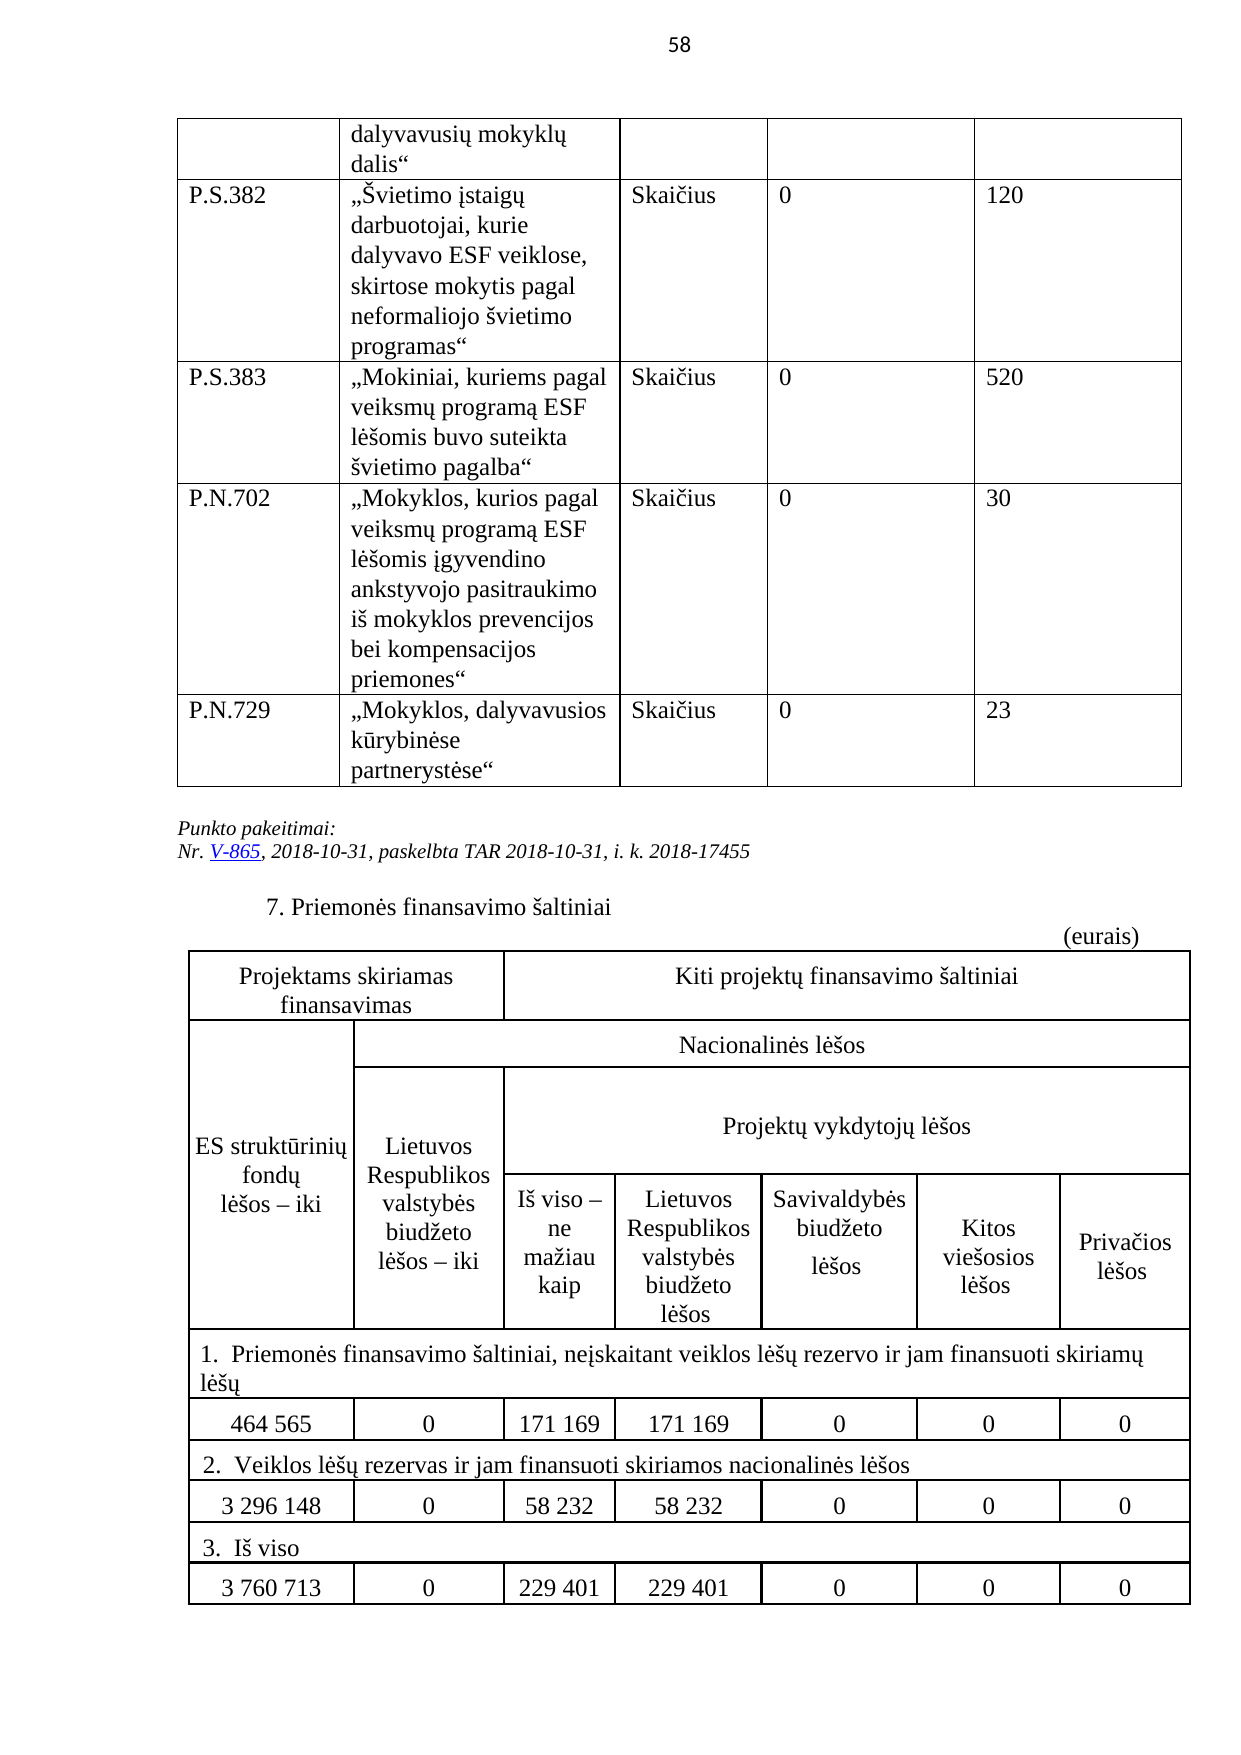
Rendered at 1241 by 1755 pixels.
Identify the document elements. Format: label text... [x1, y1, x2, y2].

table_cell „Mokyklos, kurios pagal veiksmų programą ESF lėšomis įgyvendino ankstyvojo pasitraukimo iš mokyklos prevencijos bei kompensacijos priemones“ [340, 484, 619, 694]
table_cell P.S.383 [178, 362, 339, 482]
table_cell [621, 119, 767, 179]
table_cell Skaičius [621, 180, 767, 361]
table_header Projektams skiriamas finansavimas [190, 952, 503, 1019]
text (eurais) [177, 921, 1181, 950]
table_cell Nacionalinės lėšos [355, 1021, 1189, 1066]
table_cell 0 [355, 1564, 503, 1603]
table_cell 229 401 [616, 1564, 760, 1603]
table_cell P.S.382 [178, 180, 339, 361]
table_cell 229 401 [505, 1564, 614, 1603]
table_cell Kitos viešosios lėšos [918, 1175, 1059, 1328]
table_cell P.N.729 [178, 695, 339, 786]
table_cell 0 [355, 1481, 503, 1521]
table_cell „Švietimo įstaigų darbuotojai, kurie dalyvavo ESF veiklose, skirtose mokytis pagal neformaliojo švietimo programas“ [340, 180, 619, 361]
table_cell 3 296 148 [190, 1481, 353, 1521]
table_cell 2. Veiklos lėšų rezervas ir jam finansuoti skiriamos nacionalinės lėšos [190, 1441, 1189, 1479]
table_cell ES struktūrinių fondų lėšos – iki [190, 1021, 353, 1328]
text 7. Priemonės finansavimo šaltiniai [266, 892, 1181, 921]
table_cell Iš viso – ne mažiau kaip [505, 1175, 614, 1328]
table_cell 1. Priemonės finansavimo šaltiniai, neįskaitant veiklos lėšų rezervo ir jam finansuoti skiriamų lėšų [190, 1330, 1189, 1397]
text Punkto pakeitimai: [177, 815, 1181, 839]
table_cell 30 [975, 484, 1181, 694]
table_header Kiti projektų finansavimo šaltiniai [505, 952, 1189, 1019]
table_cell 58 232 [616, 1481, 760, 1521]
table_cell 464 565 [190, 1399, 353, 1439]
table_cell 0 [918, 1399, 1059, 1439]
table_cell 120 [975, 180, 1181, 361]
table_cell Lietuvos Respublikos valstybės biudžeto lėšos [616, 1175, 760, 1328]
table_cell 0 [918, 1481, 1059, 1521]
table_cell 0 [768, 180, 974, 361]
table_cell 0 [763, 1399, 916, 1439]
table_cell Lietuvos Respublikos valstybės biudžeto lėšos – iki [355, 1068, 503, 1328]
table_cell Privačios lėšos [1061, 1175, 1189, 1328]
table_cell 0 [355, 1399, 503, 1439]
table_cell [178, 119, 339, 179]
table_cell 520 [975, 362, 1181, 482]
table_cell „Mokiniai, kuriems pagal veiksmų programą ESF lėšomis buvo suteikta švietimo pagalba“ [340, 362, 619, 482]
table_cell Projektų vykdytojų lėšos [505, 1068, 1189, 1172]
table_cell Skaičius [621, 695, 767, 786]
table_cell 171 169 [505, 1399, 614, 1439]
table_cell 0 [1061, 1399, 1189, 1439]
table_cell 0 [763, 1481, 916, 1521]
table_cell 0 [1061, 1564, 1189, 1603]
table_cell 0 [763, 1564, 916, 1603]
table_cell 171 169 [616, 1399, 760, 1439]
table_cell 23 [975, 695, 1181, 786]
table_cell Skaičius [621, 362, 767, 482]
table_cell 0 [918, 1564, 1059, 1603]
table_cell 0 [1061, 1481, 1189, 1521]
table_cell 3. Iš viso [190, 1523, 1189, 1561]
table_cell Savivaldybės biudžeto lėšos [763, 1175, 916, 1328]
table_cell „Mokyklos, dalyvavusios kūrybinėse partnerystėse“ [340, 695, 619, 786]
table_cell Skaičius [621, 484, 767, 694]
text Nr. V-865, 2018-10-31, paskelbta TAR 2018-10-31, i. k. 2018-17455 [177, 839, 1181, 863]
table_cell 58 232 [505, 1481, 614, 1521]
table_cell 0 [768, 484, 974, 694]
table_cell P.N.702 [178, 484, 339, 694]
table_cell [768, 119, 974, 179]
table_cell [975, 119, 1181, 179]
table_cell 0 [768, 362, 974, 482]
table_cell 3 760 713 [190, 1564, 353, 1603]
table_cell 0 [768, 695, 974, 786]
table_cell dalyvavusių mokyklų dalis“ [340, 119, 619, 179]
